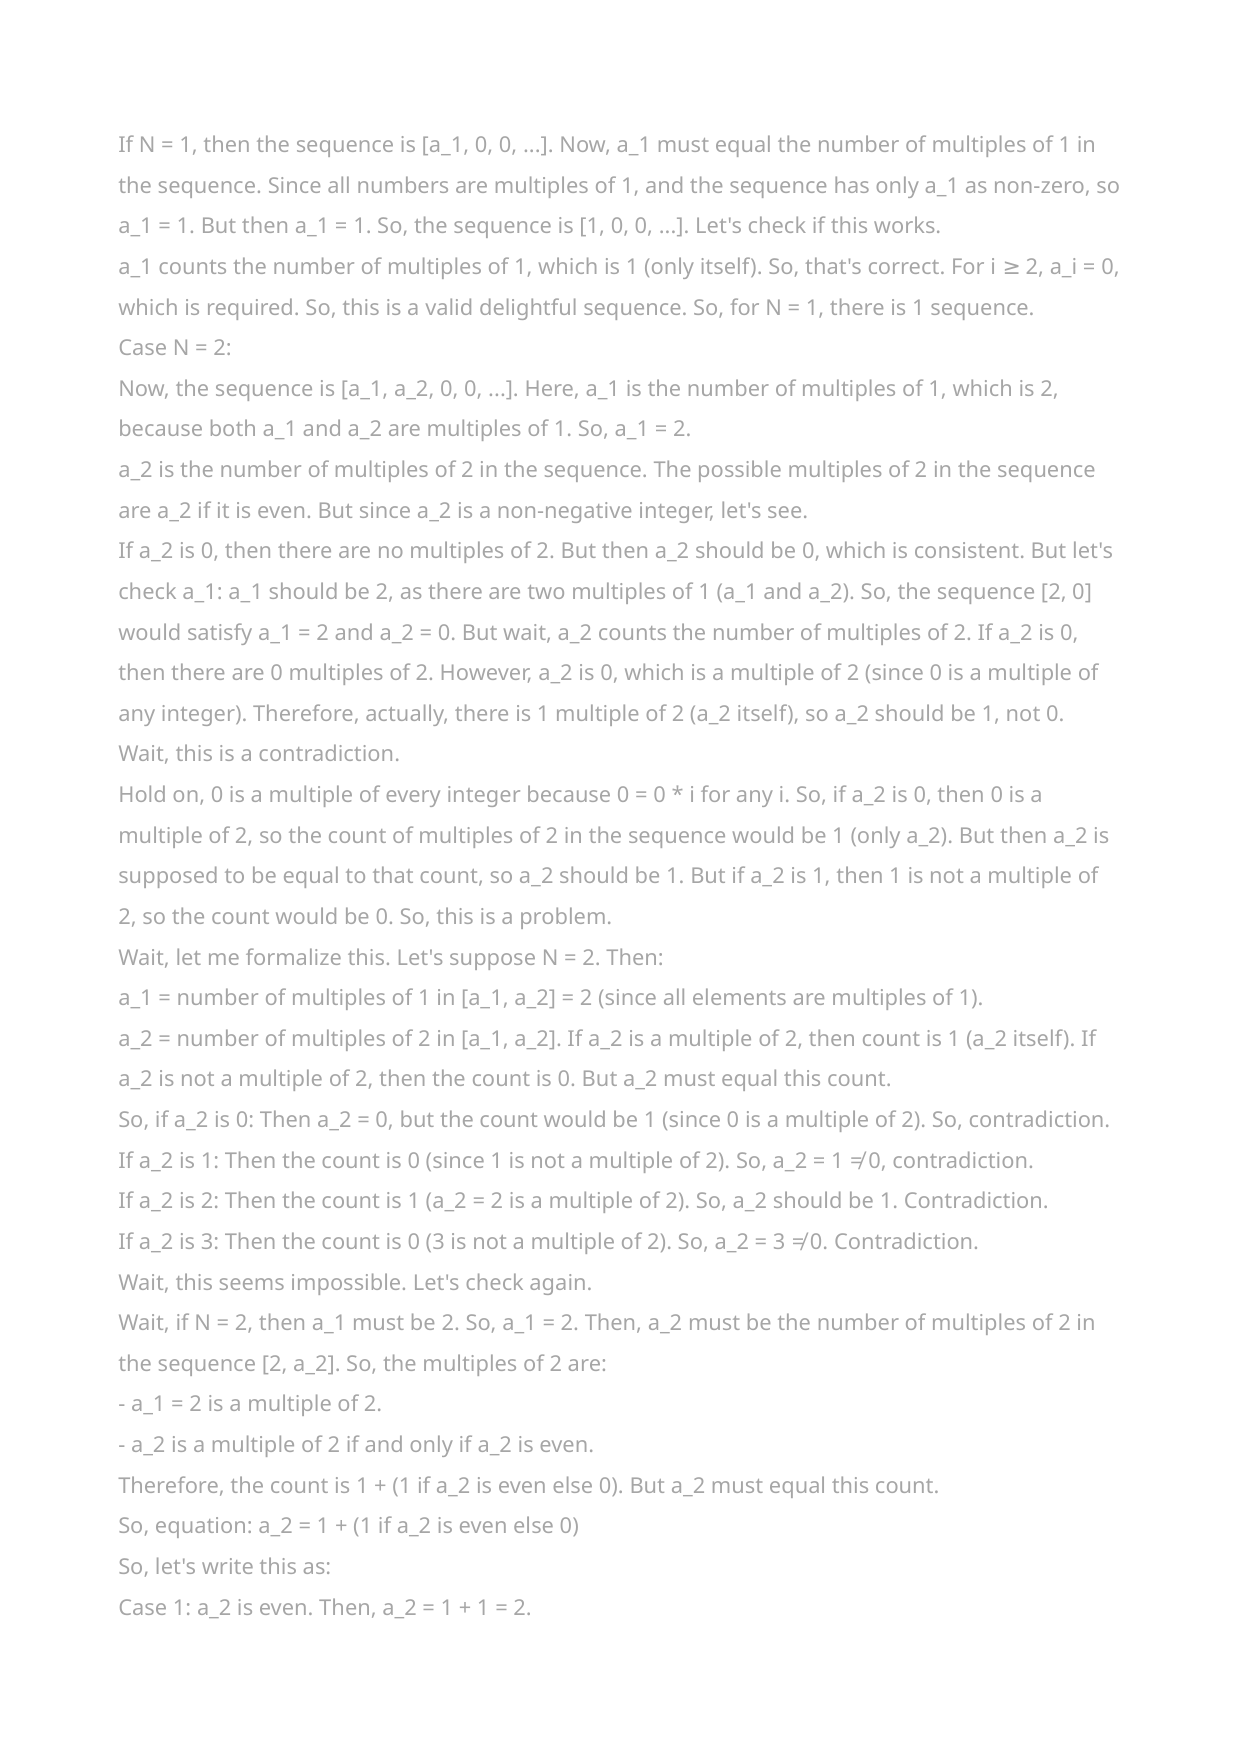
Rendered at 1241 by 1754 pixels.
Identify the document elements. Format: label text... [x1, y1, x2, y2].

text Wait, let me formalize this. Let's suppose N = 2. Then: [118, 931, 1122, 971]
text If a_2 is 3: Then the count is 0 (3 is not a multiple of 2). So, a_2 = 3 ≠ 0. Contradiction. [118, 1215, 1122, 1256]
text If a_2 is 1: Then the count is 0 (since 1 is not a multiple of 2). So, a_2 = 1 ≠ 0, contradiction. [118, 1134, 1122, 1174]
text Case N = 2: [118, 321, 1122, 362]
text If N = 1, then the sequence is [a_1, 0, 0, ...]. Now, a_1 must equal the number of multiples of 1 in the sequence. Since all numbers are multiples of 1, and the sequence has only a_1 as non-zero, so a_1 = 1. But then a_1 = 1. So, the sequence is [1, 0, 0, ...]. Let's check if this works. [118, 118, 1122, 240]
text So, let's write this as: [118, 1540, 1122, 1581]
text Now, the sequence is [a_1, a_2, 0, 0, ...]. Here, a_1 is the number of multiples of 1, which is 2, because both a_1 and a_2 are multiples of 1. So, a_1 = 2. [118, 362, 1122, 443]
text a_1 = number of multiples of 1 in [a_1, a_2] = 2 (since all elements are multiples of 1). [118, 971, 1122, 1012]
text Therefore, the count is 1 + (1 if a_2 is even else 0). But a_2 must equal this count. [118, 1459, 1122, 1499]
text If a_2 is 0, then there are no multiples of 2. But then a_2 should be 0, which is consistent. But let's check a_1: a_1 should be 2, as there are two multiples of 1 (a_1 and a_2). So, the sequence [2, 0] would satisfy a_1 = 2 and a_2 = 0. But wait, a_2 counts the number of multiples of 2. If a_2 is 0, then there are 0 multiples of 2. However, a_2 is 0, which is a multiple of 2 (since 0 is a multiple of any integer). Therefore, actually, there is 1 multiple of 2 (a_2 itself), so a_2 should be 1, not 0. Wait, this is a contradiction. [118, 524, 1122, 768]
text If a_2 is 2: Then the count is 1 (a_2 = 2 is a multiple of 2). So, a_2 should be 1. Contradiction. [118, 1174, 1122, 1215]
text - a_2 is a multiple of 2 if and only if a_2 is even. [118, 1418, 1122, 1459]
text So, equation: a_2 = 1 + (1 if a_2 is even else 0) [118, 1499, 1122, 1540]
text Hold on, 0 is a multiple of every integer because 0 = 0 * i for any i. So, if a_2 is 0, then 0 is a multiple of 2, so the count of multiples of 2 in the sequence would be 1 (only a_2). But then a_2 is supposed to be equal to that count, so a_2 should be 1. But if a_2 is 1, then 1 is not a multiple of 2, so the count would be 0. So, this is a problem. [118, 768, 1122, 931]
text Wait, this seems impossible. Let's check again. [118, 1256, 1122, 1296]
text So, if a_2 is 0: Then a_2 = 0, but the count would be 1 (since 0 is a multiple of 2). So, contradiction. [118, 1093, 1122, 1134]
text a_1 counts the number of multiples of 1, which is 1 (only itself). So, that's correct. For i ≥ 2, a_i = 0, which is required. So, this is a valid delightful sequence. So, for N = 1, there is 1 sequence. [118, 240, 1122, 321]
text - a_1 = 2 is a multiple of 2. [118, 1377, 1122, 1418]
text Wait, if N = 2, then a_1 must be 2. So, a_1 = 2. Then, a_2 must be the number of multiples of 2 in the sequence [2, a_2]. So, the multiples of 2 are: [118, 1296, 1122, 1377]
text a_2 = number of multiples of 2 in [a_1, a_2]. If a_2 is a multiple of 2, then count is 1 (a_2 itself). If a_2 is not a multiple of 2, then the count is 0. But a_2 must equal this count. [118, 1012, 1122, 1093]
text Case 1: a_2 is even. Then, a_2 = 1 + 1 = 2. [118, 1581, 1122, 1621]
text a_2 is the number of multiples of 2 in the sequence. The possible multiples of 2 in the sequence are a_2 if it is even. But since a_2 is a non-negative integer, let's see. [118, 443, 1122, 524]
